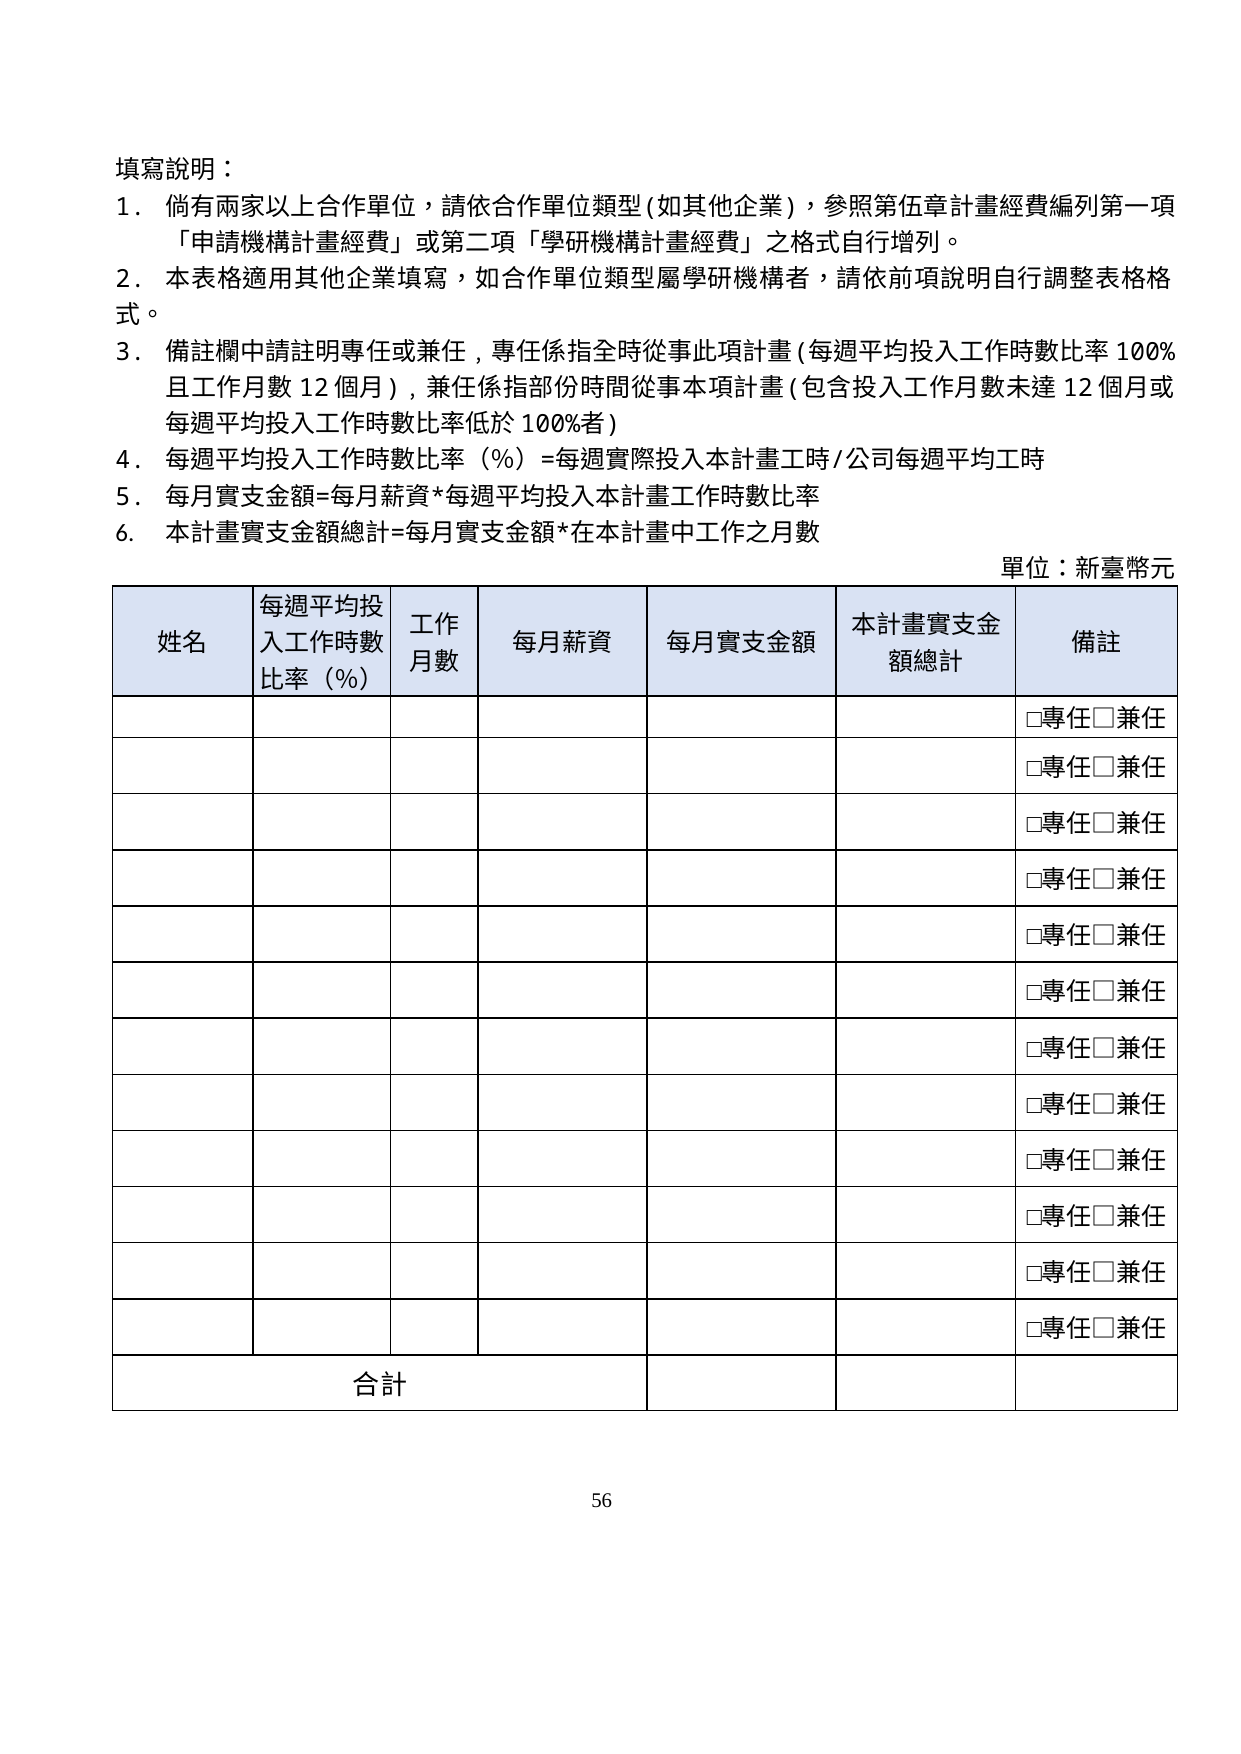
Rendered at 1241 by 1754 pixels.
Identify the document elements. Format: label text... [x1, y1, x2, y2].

table_cell [113, 1075, 252, 1129]
table_cell 填寫說明： 倘有兩家以上合作單位，請依合作單位類型(如其他企業)，參照第伍章計畫經費編列第一項「申請機構計畫經費」或第二項「學研機構計畫經費」之格式自行增列。 本表格適用其他企業填寫，如合作單位類型屬學研機構者，請依前項說明自行調整表格格式。 備註欄中請註明專任或兼任﹐專任係指全時從事此項計畫(每週平均投入工作時數比率100%且工作月數12個月)﹐兼任係指部份時間從事本項計畫(包含投入工作月數未達12個月或每週平均投入工作時數比率低於100%者) 每週平均投入工作時數比率（％）=每週實際投入本計畫工時/公司每週平均工時 每月實支金額=每月薪資*每週平均投入本計畫工作時數比率 本計畫實支金額總計=每月實支金額*在本計畫中工作之月數 [112, 150, 1178, 549]
table_cell [648, 907, 835, 961]
table_cell [254, 697, 390, 737]
table_cell [837, 907, 1015, 961]
table_cell □專任□兼任 [1016, 1075, 1177, 1129]
table_cell [837, 851, 1015, 905]
table_cell [479, 697, 646, 737]
table_cell [837, 1075, 1015, 1129]
table_cell [113, 794, 252, 849]
table_cell [391, 1019, 477, 1073]
table_cell [254, 1187, 390, 1242]
table_cell □專任□兼任 [1016, 1131, 1177, 1186]
table_cell 合計 [113, 1356, 646, 1410]
table_cell [837, 697, 1015, 737]
table_cell 每月薪資 [479, 587, 646, 695]
table_cell □專任□兼任 [1016, 1243, 1177, 1298]
table_cell [479, 1300, 646, 1354]
table_cell [479, 794, 646, 849]
table_cell □專任□兼任 [1016, 963, 1177, 1017]
table_cell 備註 [1016, 587, 1177, 695]
table_cell [254, 963, 390, 1017]
table_cell [113, 1243, 252, 1298]
table_cell 工作 月數 [391, 587, 477, 695]
table_cell [391, 963, 477, 1017]
table_cell [837, 794, 1015, 849]
table_cell [113, 1131, 252, 1186]
table_cell □專任□兼任 [1016, 738, 1177, 793]
table_cell [479, 738, 646, 793]
table_cell [648, 851, 835, 905]
table_cell [648, 1187, 835, 1242]
table_cell [648, 1075, 835, 1129]
table_cell [254, 1243, 390, 1298]
table_cell [1016, 1356, 1177, 1410]
table_cell [479, 1187, 646, 1242]
table_cell [113, 1187, 252, 1242]
table_cell [837, 738, 1015, 793]
table_cell [391, 1243, 477, 1298]
table_cell [648, 738, 835, 793]
table_cell [113, 907, 252, 961]
table_cell [479, 1243, 646, 1298]
table_cell [254, 1019, 390, 1073]
table_cell [837, 1019, 1015, 1073]
table_cell [113, 1300, 252, 1354]
table_cell [113, 963, 252, 1017]
table_cell [648, 1300, 835, 1354]
table_cell [479, 963, 646, 1017]
table_cell [391, 1131, 477, 1186]
table_cell [479, 1131, 646, 1186]
table_cell [391, 1187, 477, 1242]
table_cell [648, 1131, 835, 1186]
table_cell [391, 697, 477, 737]
table_cell □專任□兼任 [1016, 794, 1177, 849]
table_cell □專任□兼任 [1016, 851, 1177, 905]
table_cell [837, 1131, 1015, 1186]
table_cell □專任□兼任 [1016, 1019, 1177, 1073]
table_cell [479, 851, 646, 905]
table_cell [113, 851, 252, 905]
table_cell □專任□兼任 [1016, 697, 1177, 737]
table_cell [648, 1243, 835, 1298]
table_cell [391, 1300, 477, 1354]
table_cell [837, 1300, 1015, 1354]
table_cell □專任□兼任 [1016, 1300, 1177, 1354]
table_cell [254, 1300, 390, 1354]
table_cell [648, 1356, 835, 1410]
table_cell [479, 1019, 646, 1073]
table_cell [648, 697, 835, 737]
table_cell 每週平均投入工作時數比率（％） [254, 587, 390, 695]
table_cell [254, 851, 390, 905]
table_cell [479, 907, 646, 961]
table_cell 每月實支金額 [648, 587, 835, 695]
table_cell □專任□兼任 [1016, 1187, 1177, 1242]
table_cell [391, 907, 477, 961]
table_cell 單位：新臺幣元 [112, 549, 1178, 585]
table_cell [391, 794, 477, 849]
table_cell [391, 738, 477, 793]
table_cell [391, 1075, 477, 1129]
table_cell [837, 1356, 1015, 1410]
table_cell □專任□兼任 [1016, 907, 1177, 961]
table_cell [254, 907, 390, 961]
table_cell [113, 697, 252, 737]
table_cell [648, 1019, 835, 1073]
table_cell [113, 1019, 252, 1073]
table_cell [479, 1075, 646, 1129]
table_cell [837, 1243, 1015, 1298]
table_cell [254, 1131, 390, 1186]
table_cell [648, 794, 835, 849]
table_cell [254, 794, 390, 849]
table_cell [648, 963, 835, 1017]
table_cell [837, 1187, 1015, 1242]
table_cell 姓名 [113, 587, 252, 695]
table_cell 本計畫實支金額總計 [837, 587, 1015, 695]
table_cell [391, 851, 477, 905]
table_cell [113, 738, 252, 793]
table_cell [254, 1075, 390, 1129]
table_cell [254, 738, 390, 793]
table_cell [837, 963, 1015, 1017]
